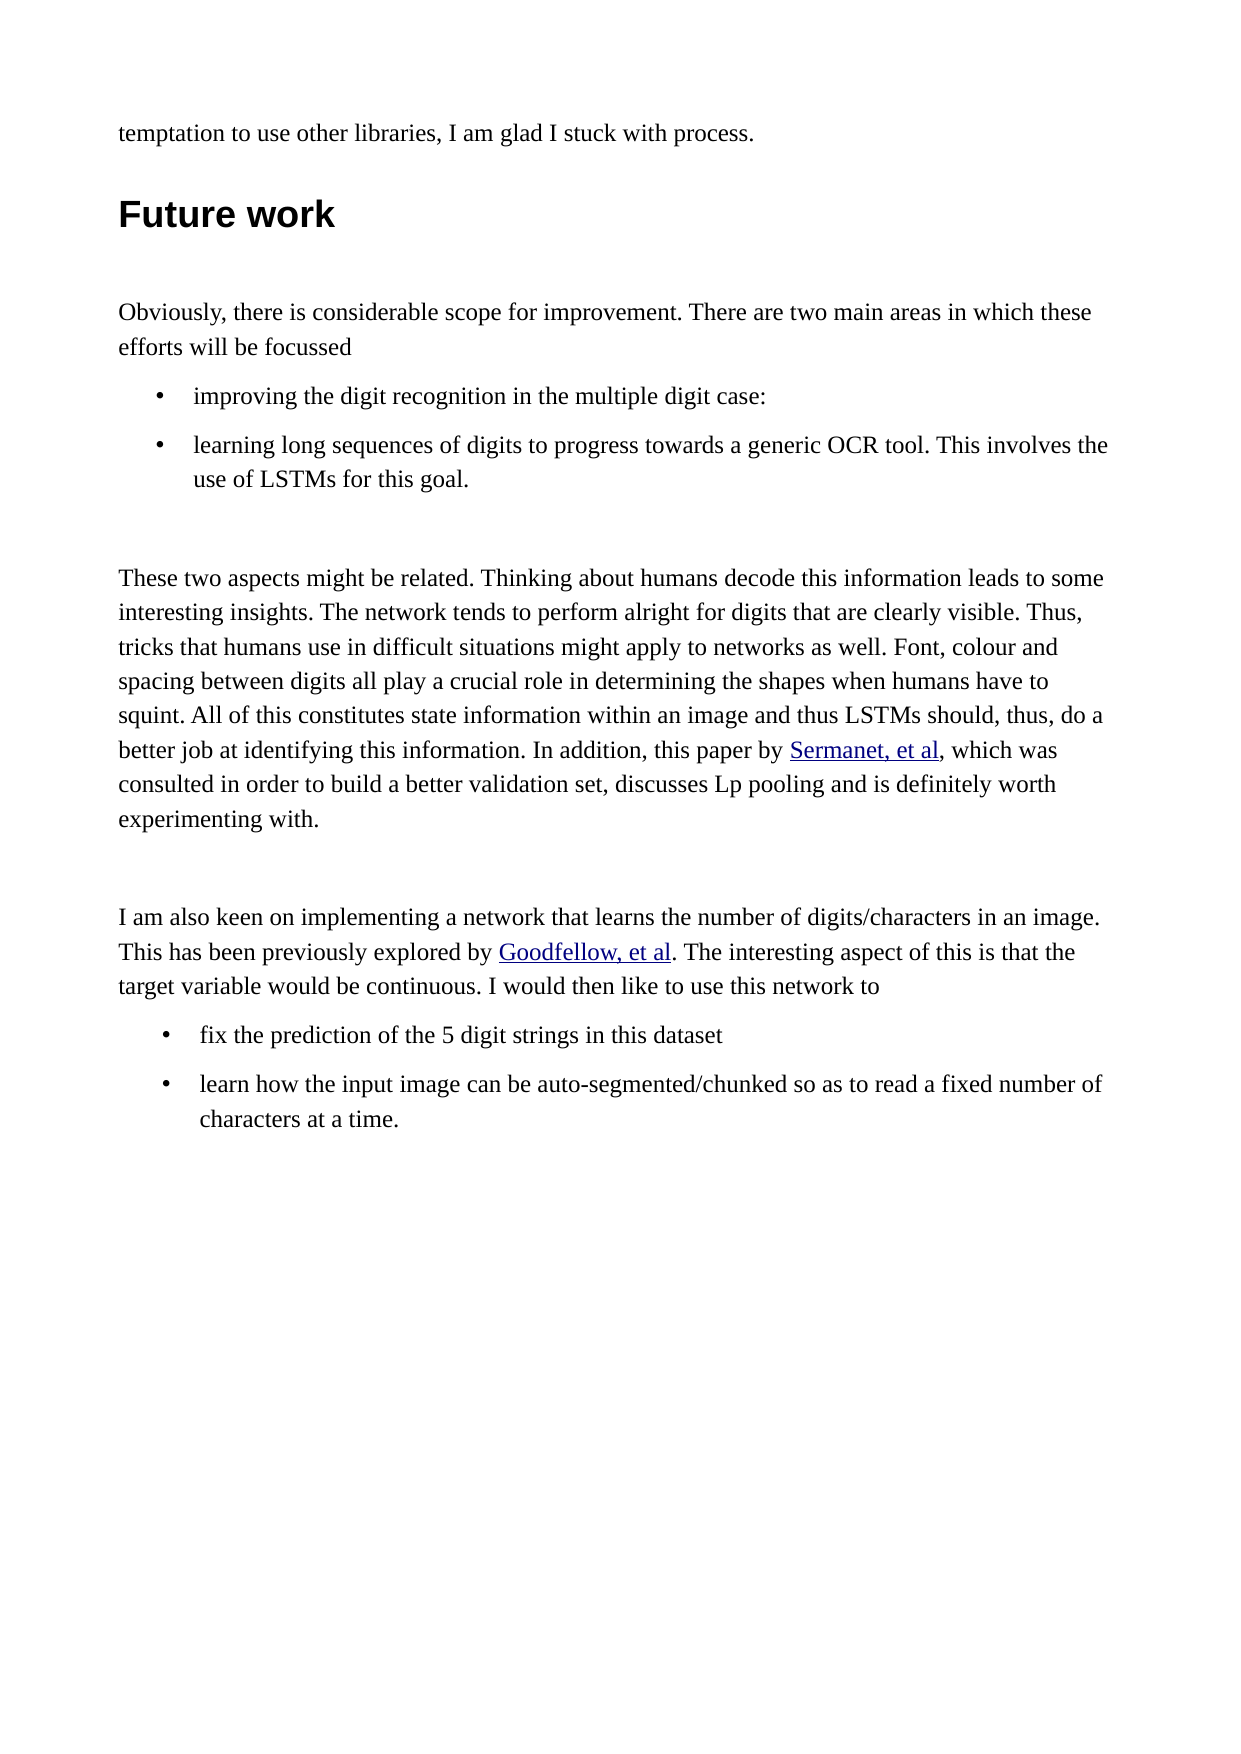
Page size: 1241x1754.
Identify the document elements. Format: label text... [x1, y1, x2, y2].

text I am also keen on implementing a network that learns the number of digits/characters in an image. This has been previously explored by Goodfellow, et al. The interesting aspect of this is that the target variable would be continuous. I would then like to use this network to [118, 902, 1122, 1000]
list fix the prediction of the 5 digit strings in this dataset [162, 1020, 1122, 1049]
list learning long sequences of digits to progress towards a generic OCR tool. This involves the use of LSTMs for this goal. [156, 430, 1122, 493]
text temptation to use other libraries, I am glad I stuck with process. [118, 118, 1122, 147]
text Obviously, there is considerable scope for improvement. There are two main areas in which these efforts will be focussed [118, 297, 1122, 361]
list learn how the input image can be auto-segmented/chunked so as to read a fixed number of characters at a time. [162, 1069, 1122, 1132]
list improving the digit recognition in the multiple digit case: [156, 381, 1122, 410]
text These two aspects might be related. Thinking about humans decode this information leads to some interesting insights. The network tends to perform alright for digits that are clearly visible. Thus, tricks that humans use in difficult situations might apply to networks as well. Font, colour and spacing between digits all play a crucial role in determining the shapes when humans have to squint. All of this constitutes state information within an image and thus LSTMs should, thus, do a better job at identifying this information. In addition, this paper by Sermanet, et al, which was consulted in order to build a better validation set, discusses Lp pooling and is definitely worth experimenting with. [118, 563, 1122, 833]
subtitle Future work [118, 192, 1122, 236]
